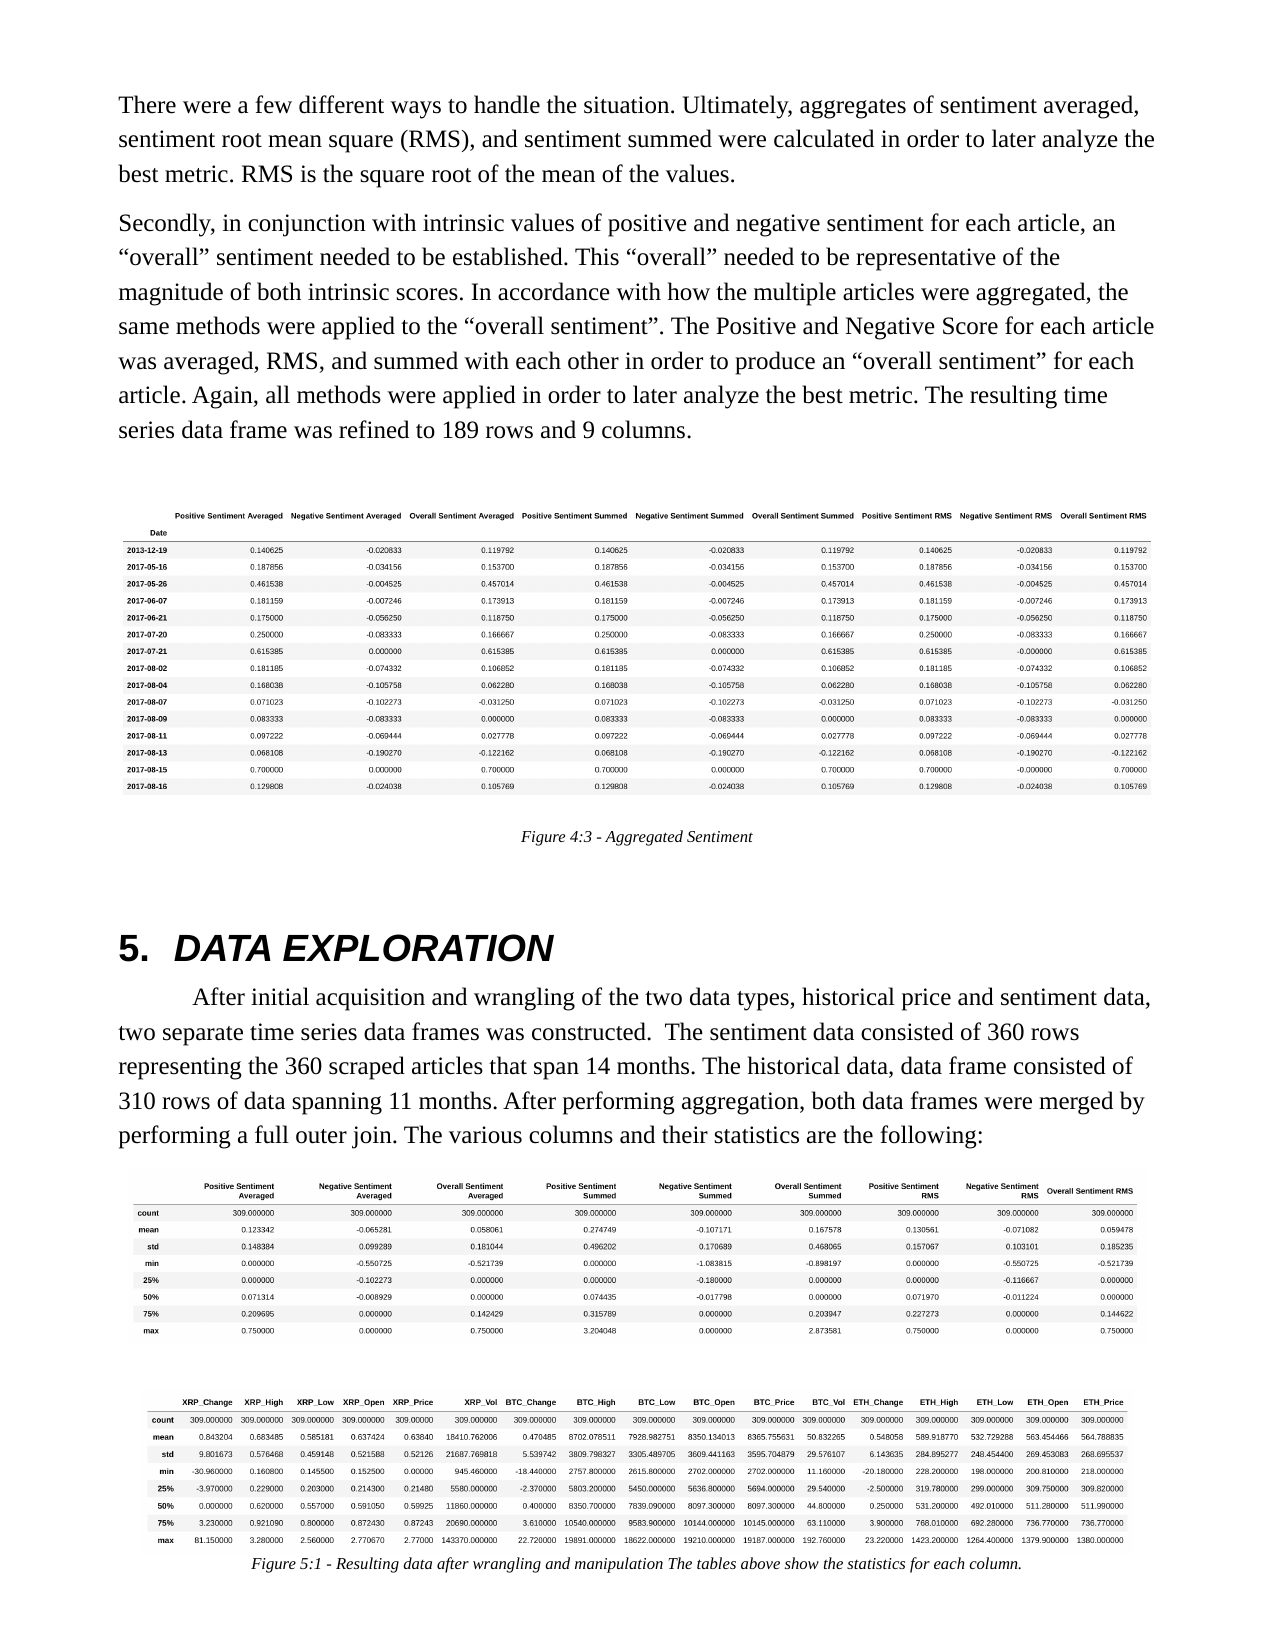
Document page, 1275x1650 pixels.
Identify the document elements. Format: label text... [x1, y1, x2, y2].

text Figure 5:1 - Resulting data after wrangling and manipulation The tables above show the statistics for each column. [141, 1554, 1134, 1573]
picture [118, 496, 1157, 799]
subtitle DATA EXPLORATION [118, 926, 1157, 970]
text There were a few different ways to handle the situation. Ultimately, aggregates of sentiment averaged, sentiment root mean square (RMS), and sentiment summed were calculated in order to later analyze the best metric. RMS is the square root of the mean of the values. [118, 90, 1157, 188]
picture [127, 1169, 1148, 1343]
text Secondly, in conjunction with intrinsic values of positive and negative sentiment for each article, an “overall” sentiment needed to be established. This “overall” needed to be representative of the magnitude of both intrinsic scores. In accordance with how the multiple articles were aggregated, the same methods were applied to the “overall sentiment”. The Positive and Negative Score for each article was averaged, RMS, and summed with each other in order to produce an “overall sentiment” for each article. Again, all methods were applied in order to later analyze the best metric. The resulting time series data frame was refined to 189 rows and 9 columns. [118, 208, 1157, 444]
text After initial acquisition and wrangling of the two data types, historical price and sentiment data, two separate time series data frames was constructed. The sentiment data consisted of 360 rows representing the 360 scraped articles that span 14 months. The historical data, data frame consisted of 310 rows of data spanning 11 months. After performing aggregation, both data frames were merged by performing a full outer join. The various columns and their statistics are the following: [118, 982, 1157, 1149]
picture [141, 1388, 1134, 1554]
text Figure 4:3 - Aggregated Sentiment [118, 799, 1157, 846]
